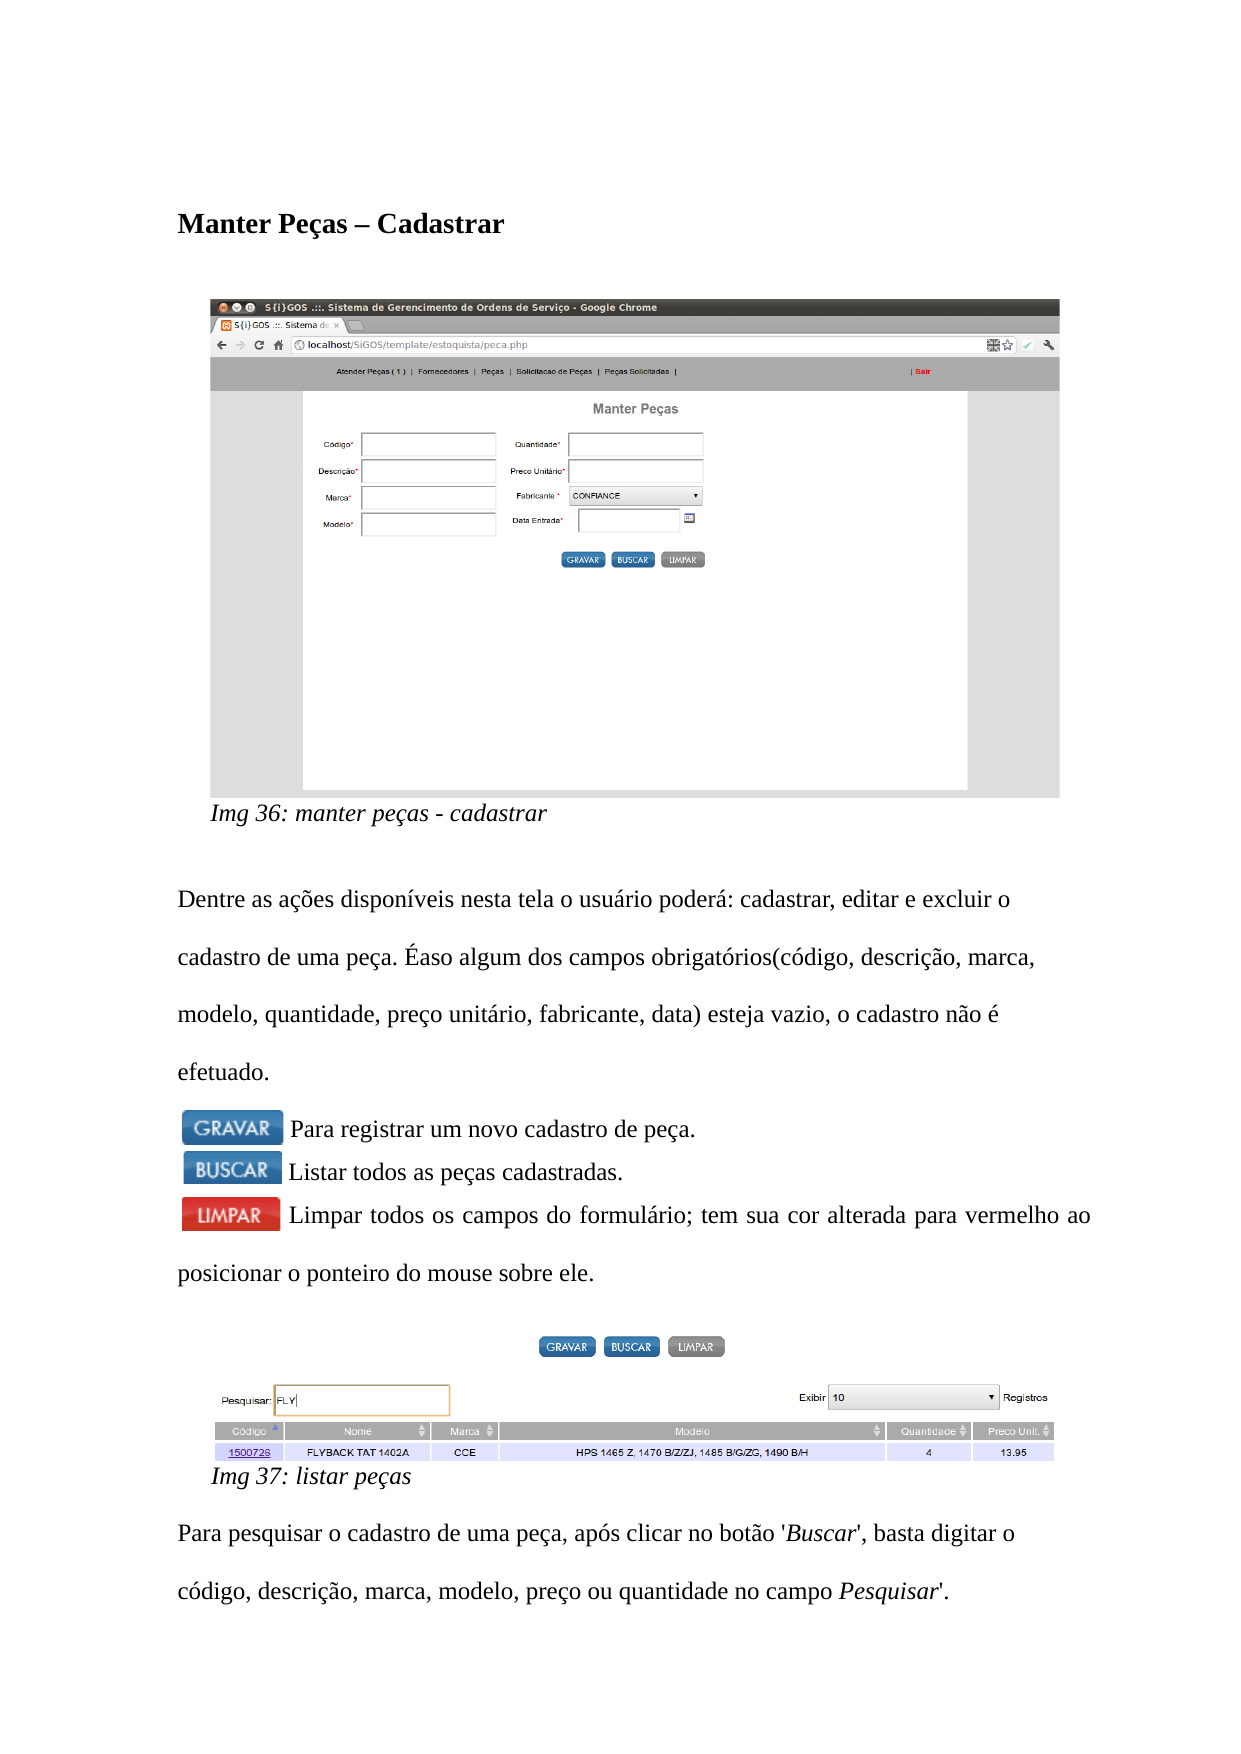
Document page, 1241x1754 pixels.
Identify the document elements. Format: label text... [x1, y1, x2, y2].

subtitle Listar todos as peças cadastradas. [177, 1157, 1092, 1186]
text Img 37: listar peças [211, 1461, 1059, 1490]
subtitle Para pesquisar o cadastro de uma peça, após clicar no botão 'Buscar', basta digitar o código, descrição, marca, modelo, preço ou quantidade no campo Pesquisar'. [177, 1315, 1092, 1605]
picture [183, 1151, 282, 1184]
picture [182, 1197, 281, 1231]
subtitle Limpar todos os campos do formulário; tem sua cor alterada para vermelho ao posicionar o ponteiro do mouse sobre ele. [177, 1200, 1092, 1287]
subtitle Manter Peças – Cadastrar [177, 207, 1092, 240]
subtitle Dentre as ações disponíveis nesta tela o usuário poderá: cadastrar, editar e excluir o cadastro de uma peça. Éaso algum dos campos obrigatórios(código, descrição, marca, modelo, quantidade, preço unitário, fabricante, data) esteja vazio, o cadastro não é efetuado. [177, 884, 1092, 1085]
picture [181, 1110, 284, 1145]
subtitle Para registrar um novo cadastro de peça. [284, 1114, 1092, 1143]
picture [210, 299, 1060, 798]
picture [211, 1328, 1060, 1461]
text Img 36: manter peças - cadastrar [210, 798, 1059, 827]
